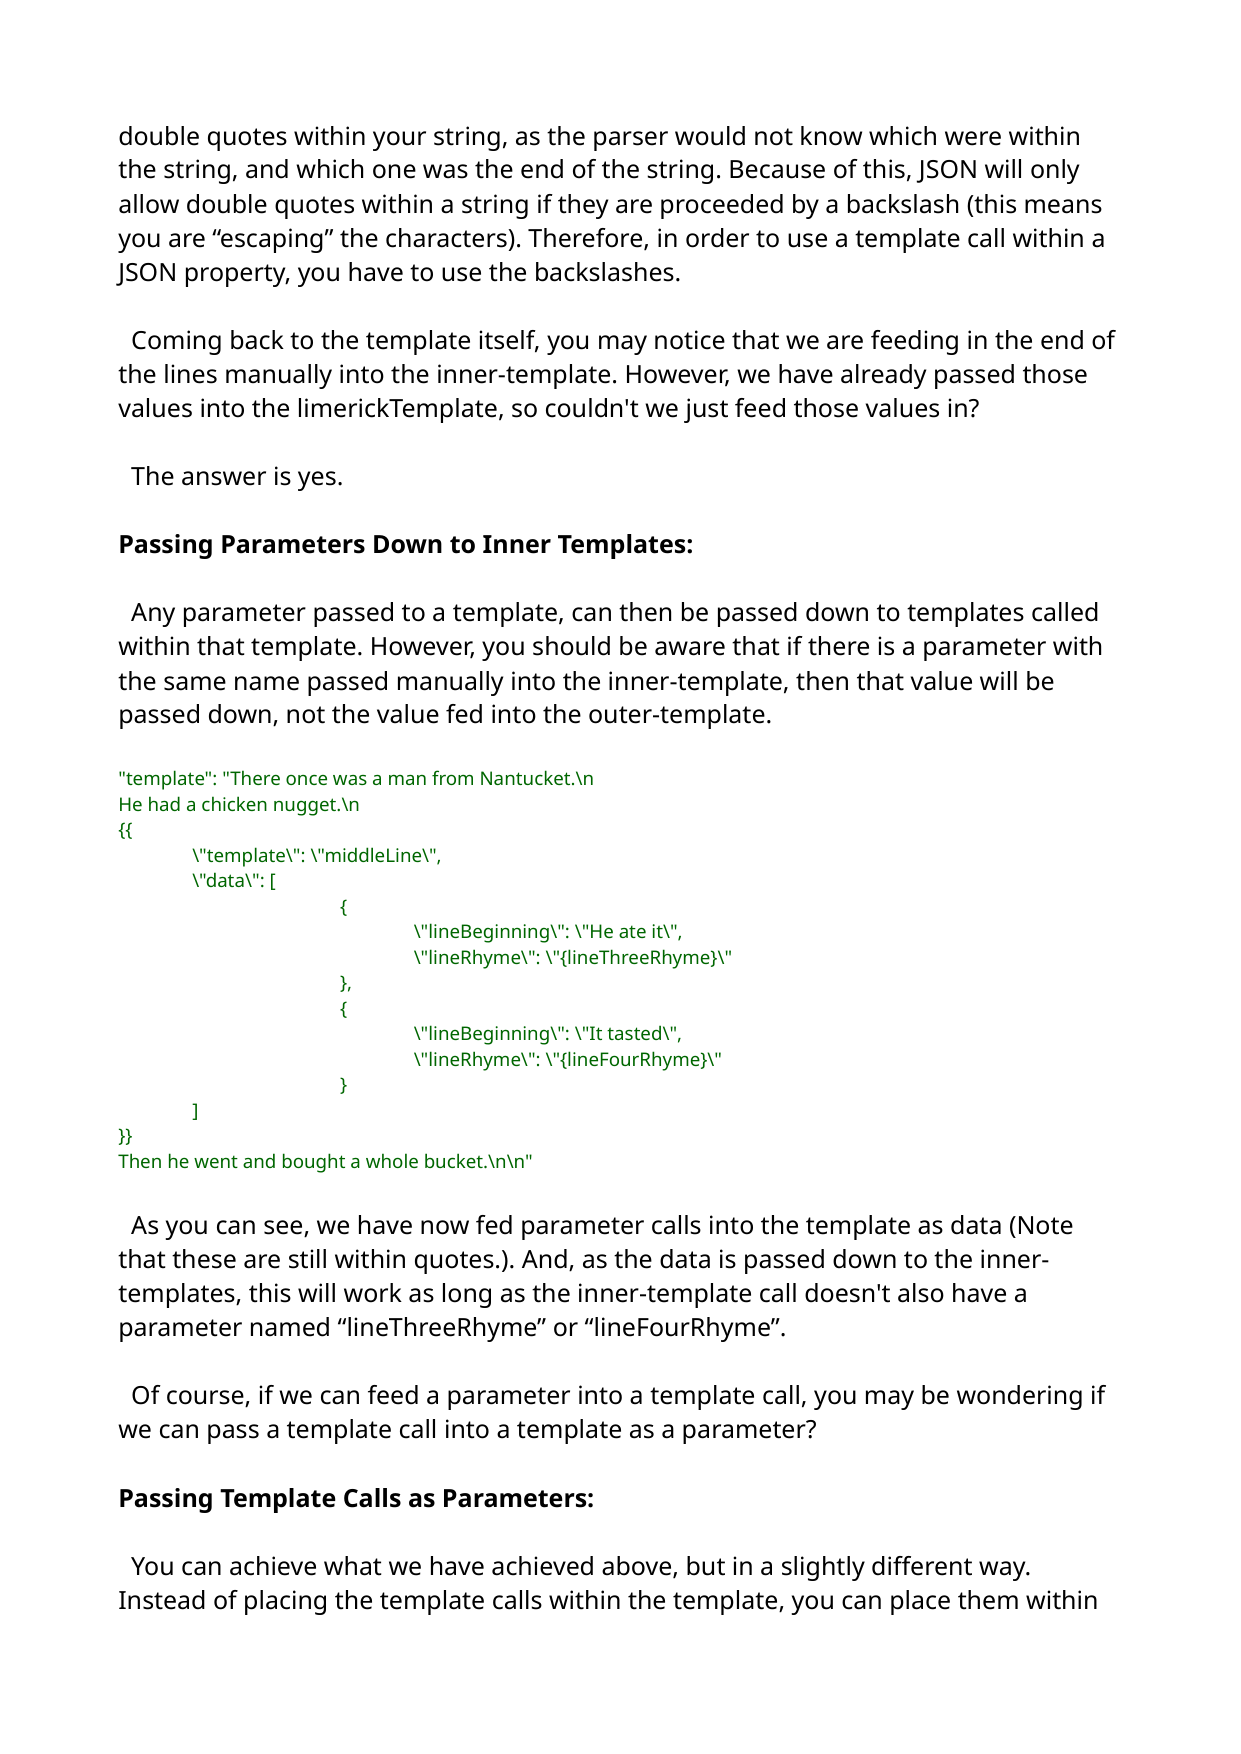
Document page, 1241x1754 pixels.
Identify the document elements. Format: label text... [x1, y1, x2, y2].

text As you can see, we have now fed parameter calls into the template as data (Note that these are still within quotes.). And, as the data is passed down to the inner-templates, this will work as long as the inner-template call doesn't also have a parameter named “lineThreeRhyme” or “lineFourRhyme”. [118, 1208, 1122, 1344]
text He had a chicken nugget.\n [118, 791, 1122, 816]
text \"lineBeginning\": \"It tasted\", [118, 1021, 1122, 1046]
text Coming back to the template itself, you may notice that we are feeding in the end of the lines manually into the inner-template. However, we have already passed those values into the limerickTemplate, so couldn't we just feed those values in? [118, 322, 1122, 425]
text { [118, 893, 1122, 918]
text Then he went and bought a whole bucket.\n\n" [118, 1148, 1122, 1174]
text \"lineBeginning\": \"He ate it\", [118, 918, 1122, 944]
text Passing Template Calls as Parameters: [118, 1480, 1122, 1514]
text \"lineRhyme\": \"{lineThreeRhyme}\" [118, 944, 1122, 969]
text "template": "There once was a man from Nantucket.\n [118, 765, 1122, 791]
text }} [118, 1123, 1122, 1148]
text \"template\": \"middleLine\", [118, 842, 1122, 867]
text }, [118, 969, 1122, 995]
text } [118, 1072, 1122, 1097]
text \"lineRhyme\": \"{lineFourRhyme}\" [118, 1046, 1122, 1072]
text ] [118, 1097, 1122, 1123]
text Any parameter passed to a template, can then be passed down to templates called within that template. However, you should be aware that if there is a parameter with the same name passed manually into the inner-template, then that value will be passed down, not the value fed into the outer-template. [118, 595, 1122, 731]
text \"data\": [ [118, 867, 1122, 893]
text The answer is yes. [118, 459, 1122, 493]
text Passing Parameters Down to Inner Templates: [118, 527, 1122, 561]
text {{ [118, 816, 1122, 842]
text { [118, 995, 1122, 1021]
text double quotes within your string, as the parser would not know which were within the string, and which one was the end of the string. Because of this, JSON will only allow double quotes within a string if they are proceeded by a backslash (this means you are “escaping” the characters). Therefore, in order to use a template call within a JSON property, you have to use the backslashes. [118, 118, 1122, 288]
text You can achieve what we have achieved above, but in a slightly different way. Instead of placing the template calls within the template, you can place them within [118, 1548, 1122, 1616]
text Of course, if we can feed a parameter into a template call, you may be wondering if we can pass a template call into a template as a parameter? [118, 1378, 1122, 1446]
